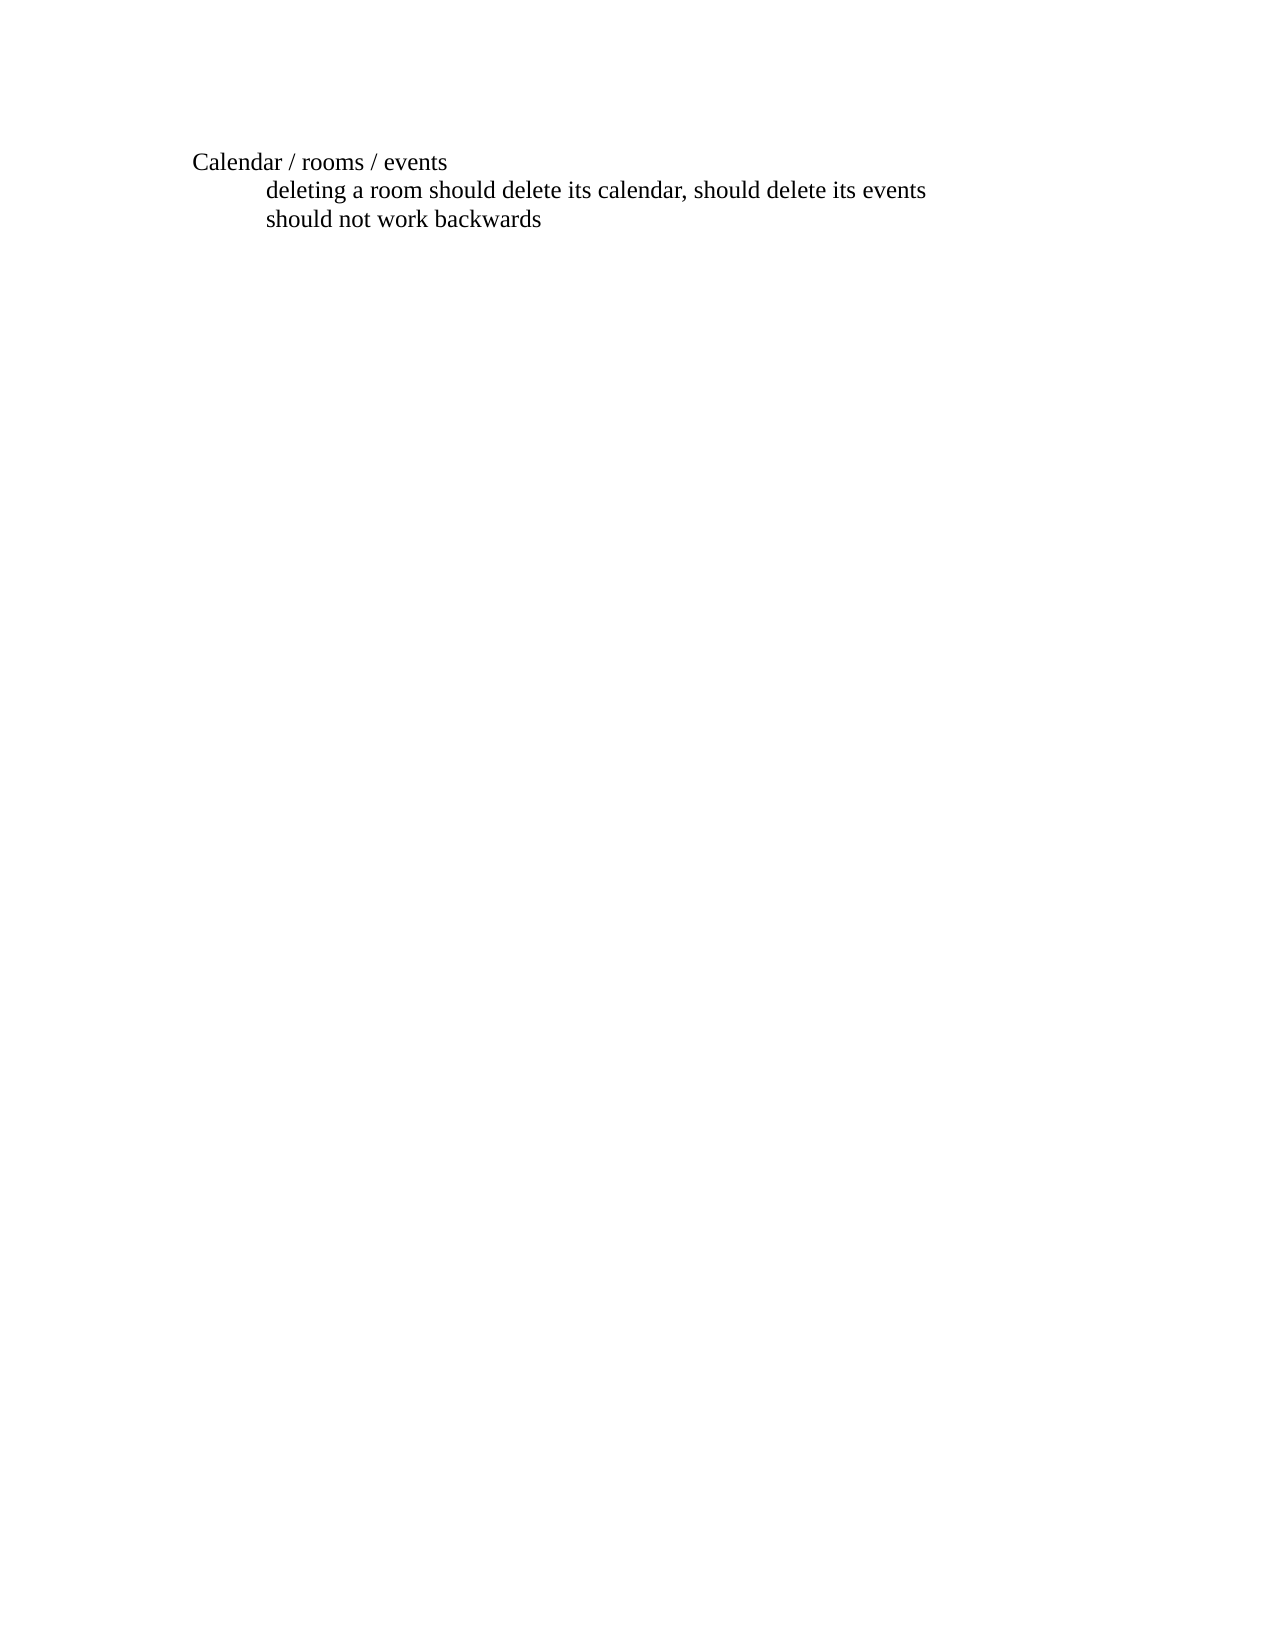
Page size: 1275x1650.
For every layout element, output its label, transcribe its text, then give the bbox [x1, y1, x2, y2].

text deleting a room should delete its calendar, should delete its events [118, 176, 1157, 204]
text Calendar / rooms / events [118, 147, 1157, 176]
text should not work backwards [118, 204, 1157, 233]
